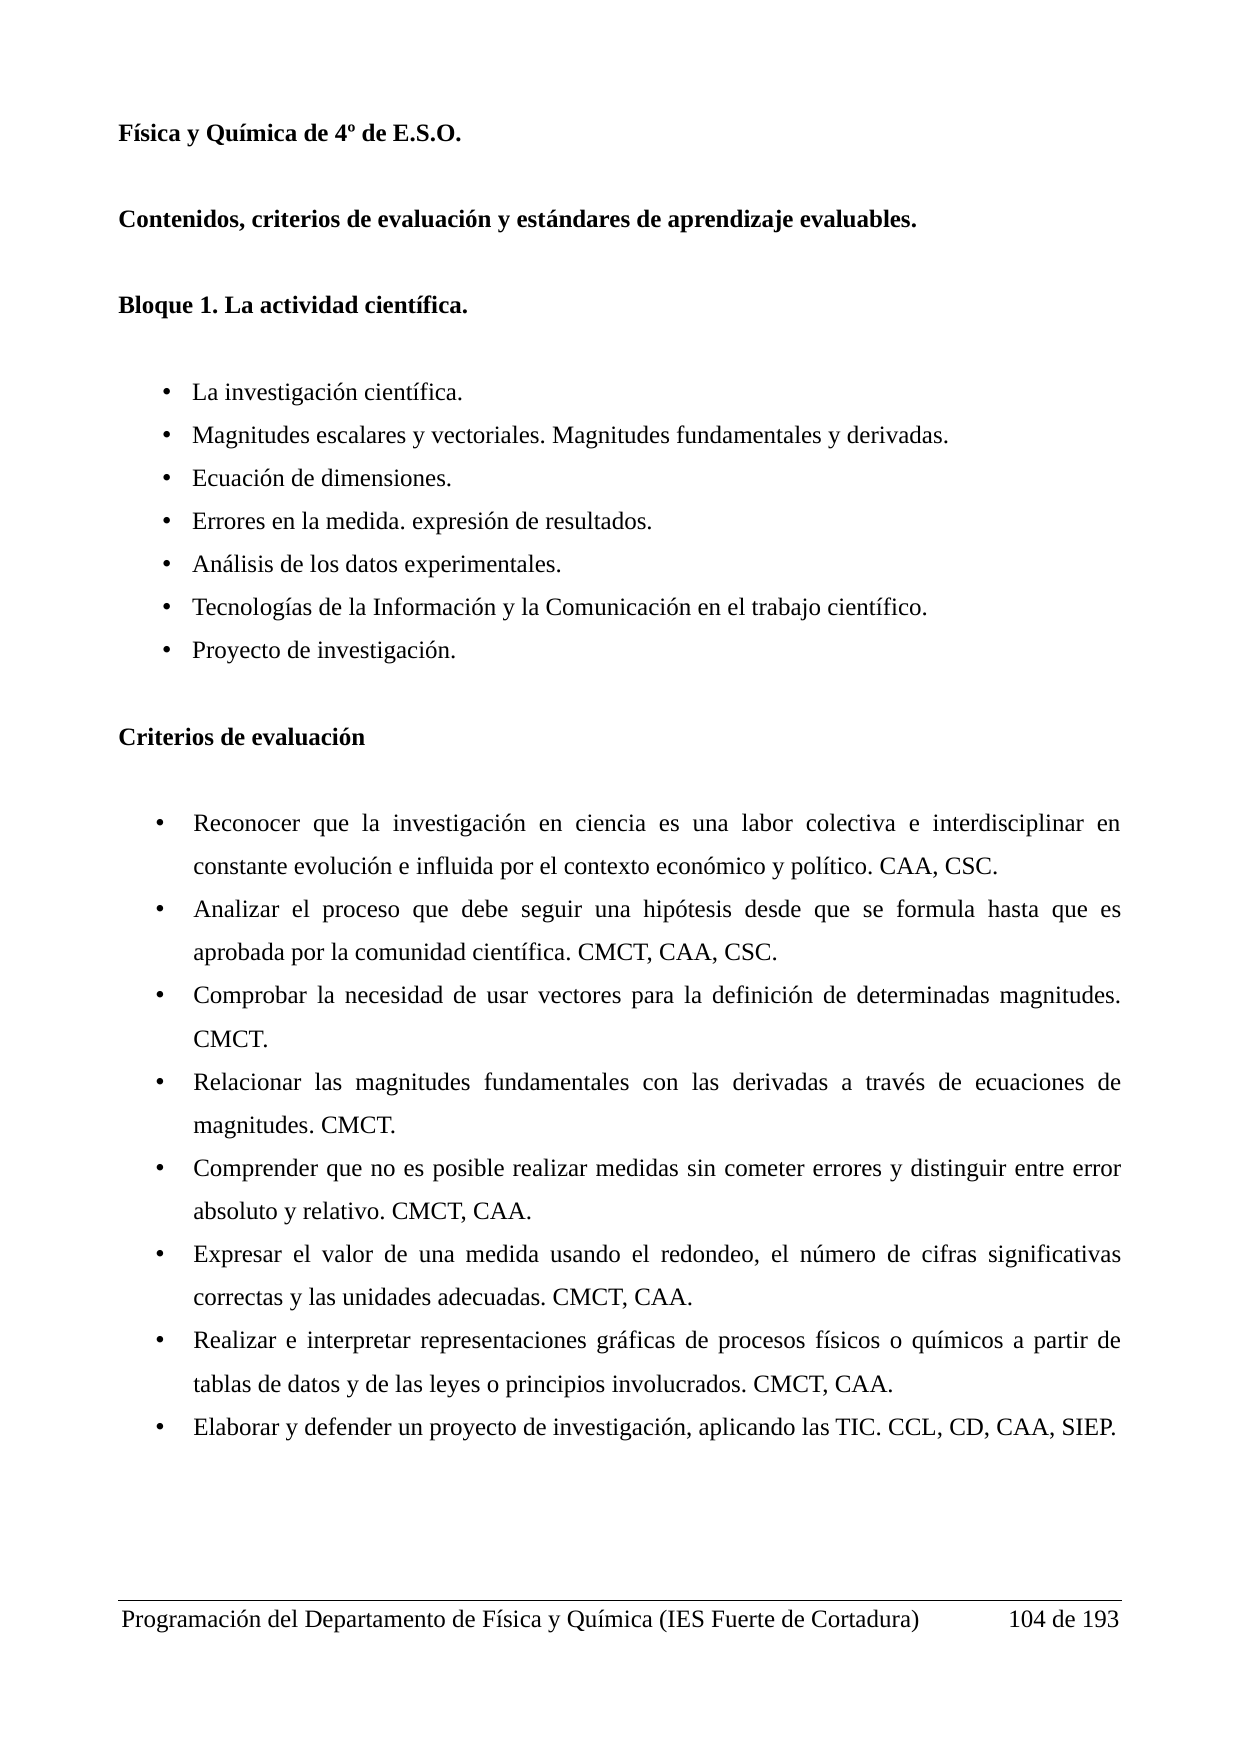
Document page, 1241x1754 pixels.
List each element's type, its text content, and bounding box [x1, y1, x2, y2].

text Física y Química de 4º de E.S.O. [118, 118, 1122, 147]
list Errores en la medida. expresión de resultados. [162, 506, 1122, 535]
list Reconocer que la investigación en ciencia es una labor colectiva e interdisciplinar en constante evolución e influida por el contexto económico y político. CAA, CSC. [156, 808, 1122, 880]
list Magnitudes escalares y vectoriales. Magnitudes fundamentales y derivadas. [162, 420, 1122, 449]
text Contenidos, criterios de evaluación y estándares de aprendizaje evaluables. [118, 204, 1122, 233]
text Criterios de evaluación [118, 722, 1122, 751]
list Expresar el valor de una medida usando el redondeo, el número de cifras significativas correctas y las unidades adecuadas. CMCT, CAA. [156, 1239, 1122, 1311]
text Bloque 1. La actividad científica. [118, 291, 1122, 319]
list Realizar e interpretar representaciones gráficas de procesos físicos o químicos a partir de tablas de datos y de las leyes o principios involucrados. CMCT, CAA. [156, 1326, 1122, 1397]
list Proyecto de investigación. [162, 636, 1122, 664]
list Elaborar y defender un proyecto de investigación, aplicando las TIC. CCL, CD, CAA, SIEP. [156, 1412, 1122, 1441]
list Análisis de los datos experimentales. [162, 549, 1122, 578]
list La investigación científica. [162, 377, 1122, 406]
list Analizar el proceso que debe seguir una hipótesis desde que se formula hasta que es aprobada por la comunidad científica. CMCT, CAA, CSC. [156, 894, 1122, 966]
list Ecuación de dimensiones. [162, 463, 1122, 492]
list Tecnologías de la Información y la Comunicación en el trabajo científico. [162, 592, 1122, 621]
list Comprender que no es posible realizar medidas sin cometer errores y distinguir entre error absoluto y relativo. CMCT, CAA. [156, 1153, 1122, 1225]
list Relacionar las magnitudes fundamentales con las derivadas a través de ecuaciones de magnitudes. CMCT. [156, 1067, 1122, 1139]
list Comprobar la necesidad de usar vectores para la definición de determinadas magnitudes. CMCT. [156, 981, 1122, 1052]
